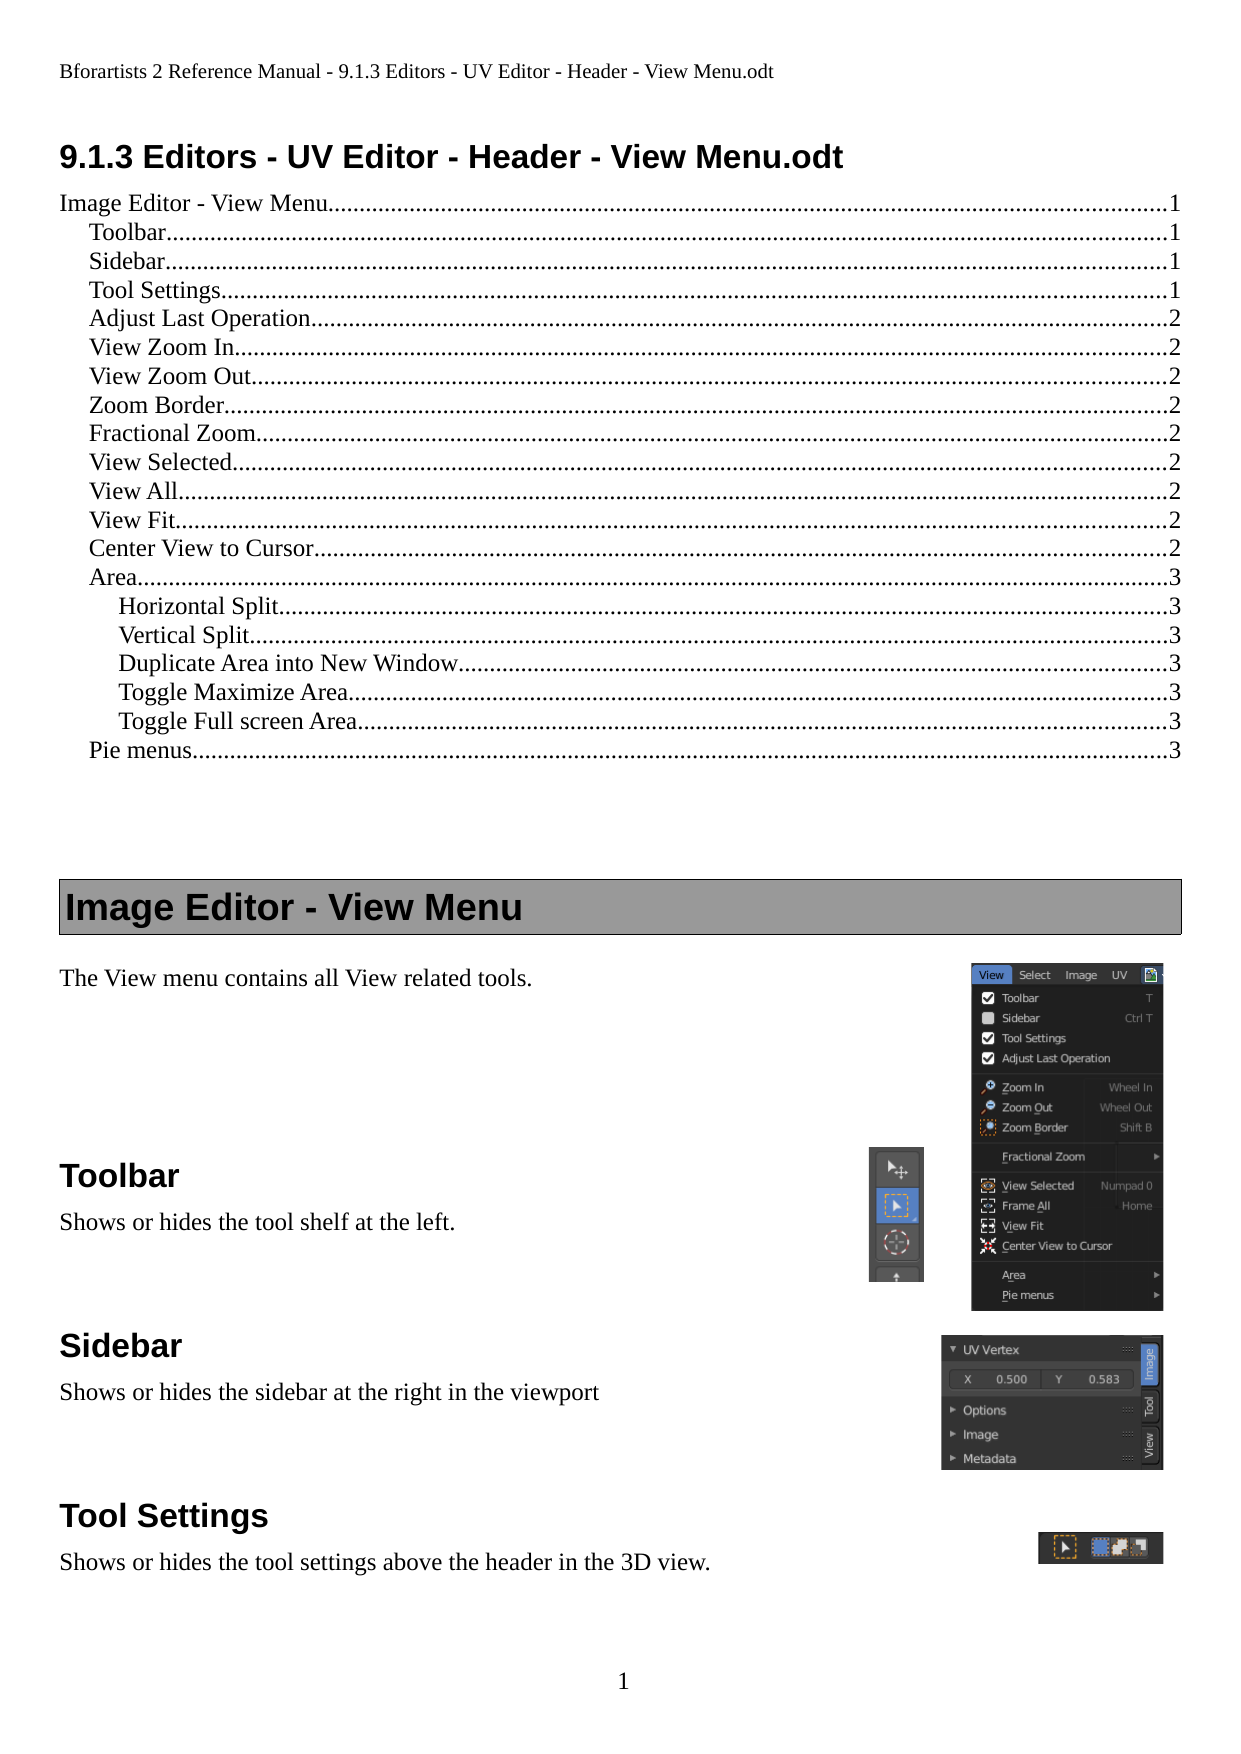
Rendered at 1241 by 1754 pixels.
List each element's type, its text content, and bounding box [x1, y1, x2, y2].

text View Fit 2 [88, 505, 1181, 533]
text [924, 1207, 971, 1236]
text Adjust Last Operation 2 [88, 303, 1181, 332]
picture [971, 963, 1164, 1311]
subtitle Toolbar [59, 1156, 868, 1194]
text Fractional Zoom 2 [88, 418, 1181, 447]
table_header Image Editor - View Menu [60, 880, 1181, 934]
text Toggle Full screen Area 3 [118, 706, 1181, 735]
text Horizontal Split 3 [118, 591, 1181, 620]
text Center View to Cursor 2 [88, 533, 1181, 562]
picture [941, 1335, 1164, 1470]
text Sidebar 1 [88, 246, 1181, 275]
subtitle [1164, 1156, 1181, 1194]
text Duplicate Area into New Window 3 [118, 648, 1181, 677]
text Toggle Maximize Area 3 [118, 677, 1181, 706]
text Tool Settings 1 [88, 275, 1181, 303]
picture [868, 1147, 924, 1282]
text Shows or hides the sidebar at the right in the viewport [59, 1377, 941, 1406]
text View Zoom Out 2 [88, 361, 1181, 390]
text Shows or hides the tool settings above the header in the 3D view. [59, 1547, 1181, 1576]
subtitle Tool Settings [59, 1496, 1181, 1535]
subtitle 9.1.3 Editors - UV Editor - Header - View Menu.odt [59, 138, 1181, 176]
text The View menu contains all View related tools. [59, 963, 971, 991]
text View All 2 [88, 476, 1181, 505]
text Vertical Split 3 [118, 620, 1181, 648]
text Shows or hides the tool shelf at the left. [59, 1207, 868, 1236]
text Pie menus 3 [88, 735, 1181, 763]
text Zoom Border 2 [88, 390, 1181, 418]
text Area 3 [88, 562, 1181, 591]
text Image Editor - View Menu 1 [59, 188, 1181, 217]
picture [1038, 1532, 1164, 1564]
subtitle [924, 1156, 971, 1194]
text View Selected 2 [88, 447, 1181, 476]
text View Zoom In 2 [88, 332, 1181, 361]
text Toolbar 1 [88, 217, 1181, 246]
subtitle Sidebar [59, 1326, 1181, 1365]
